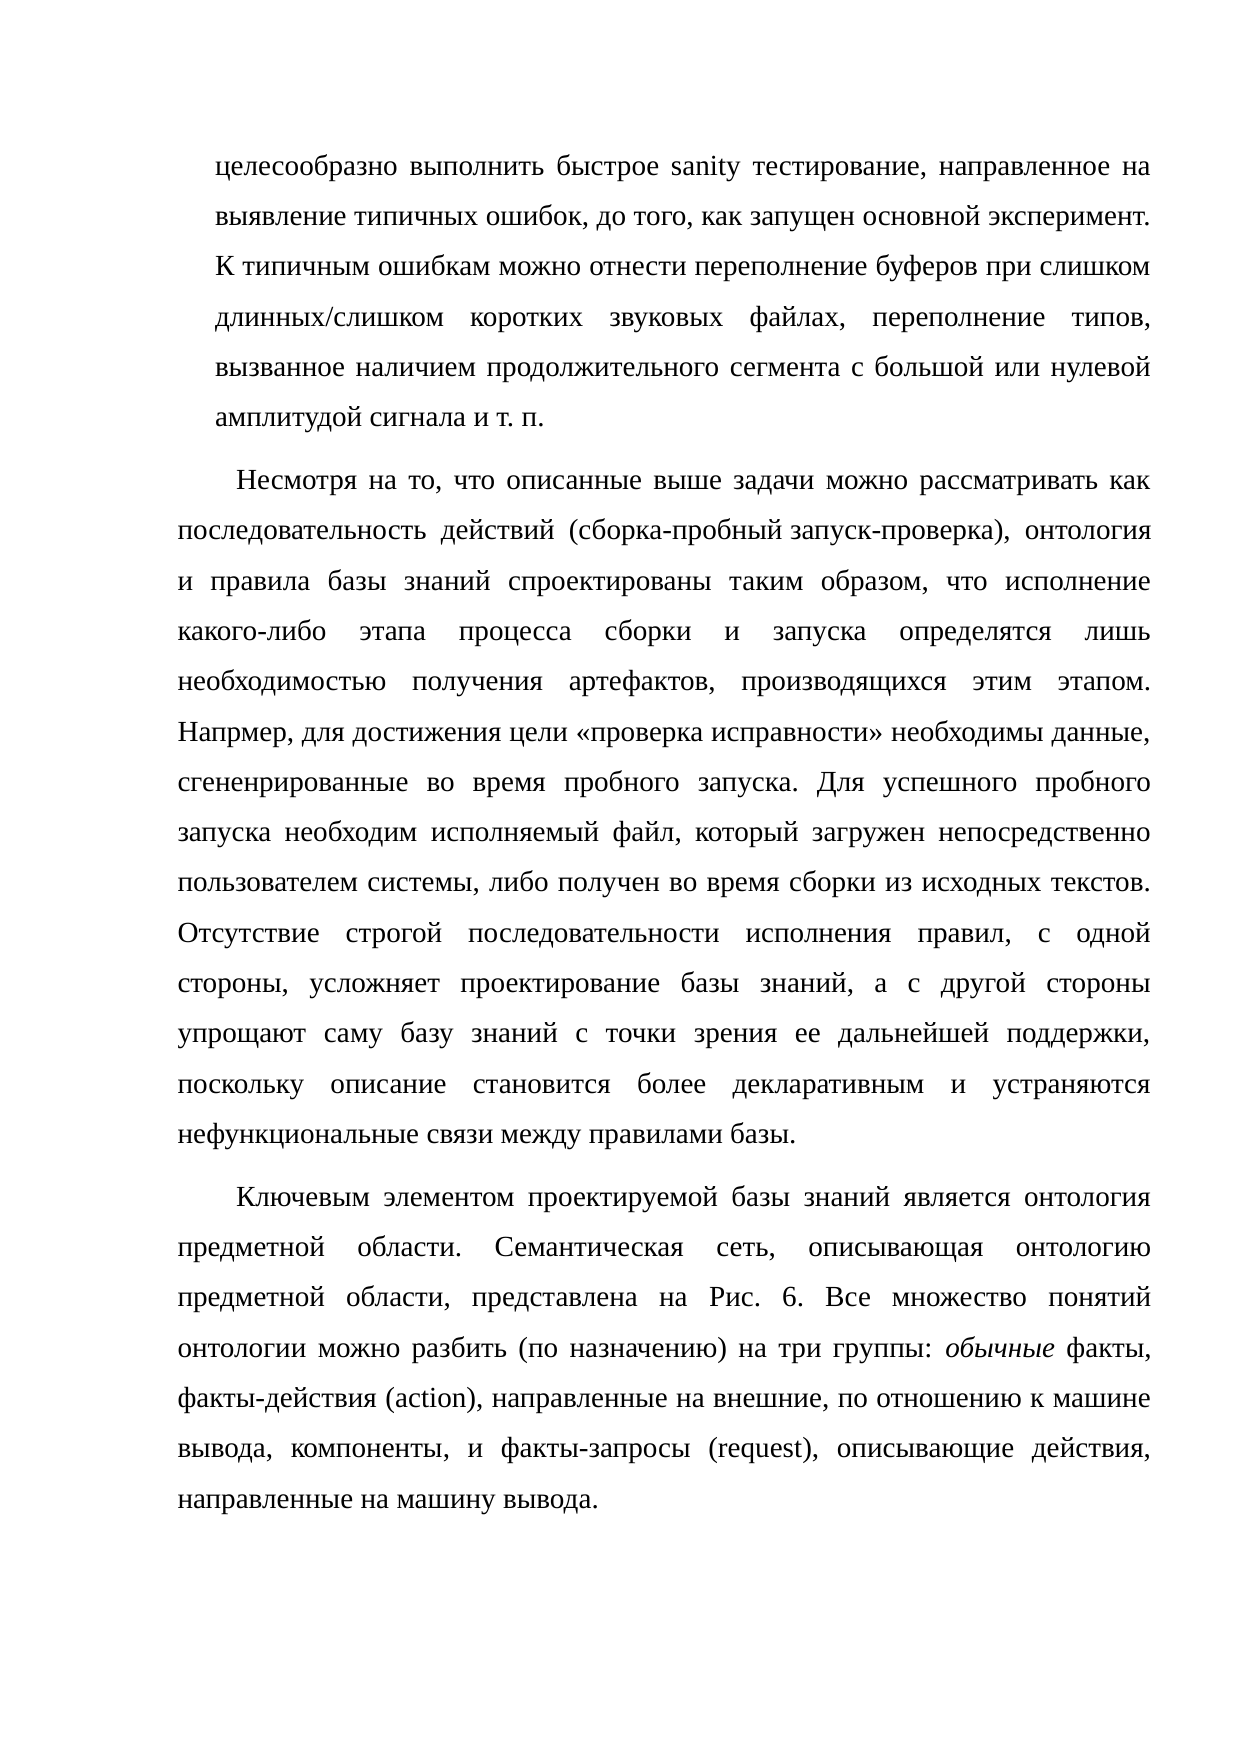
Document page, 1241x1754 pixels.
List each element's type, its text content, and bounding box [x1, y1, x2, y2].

text Ключевым элементом проектируемой базы знаний является онтология предметной области. Семантическая сеть, описывающая онтологию предметной области, представлена на Рис. 6. Все множество понятий онтологии можно разбить (по назначению) на три группы: обычные факты, факты-действия (action), направленные на внешние, по отношению к машине вывода, компоненты, и факты-запросы (request), описывающие действия, направленные на машину вывода. [177, 1179, 1152, 1514]
list целесообразно выполнить быстрое sanity тестирование, направленное на выявление типичных ошибок, до того, как запущен основной эксперимент. К типичным ошибкам можно отнести переполнение буферов при слишком длинных/слишком коротких звуковых файлах, переполнение типов, вызванное наличием продолжительного сегмента с большой или нулевой амплитудой сигнала и т. п. [177, 148, 1152, 433]
text Несмотря на то, что описанные выше задачи можно рассматривать как последовательность действий (сборка-пробный запуск-проверка), онтология и правила базы знаний спроектированы таким образом, что исполнение какого-либо этапа процесса сборки и запуска определятся лишь необходимостью получения артефактов, производящихся этим этапом. Напрмер, для достижения цели «проверка исправности» необходимы данные, сгененрированные во время пробного запуска. Для успешного пробного запуска необходим исполняемый файл, который загружен непосредственно пользователем системы, либо получен во время сборки из исходных текстов. Отсутствие строгой последовательности исполнения правил, с одной стороны, усложняет проектирование базы знаний, а с другой стороны упрощают саму базу знаний с точки зрения ее дальнейшей поддержки, поскольку описание становится более декларативным и устраняются нефункциональные связи между правилами базы. [177, 462, 1152, 1150]
